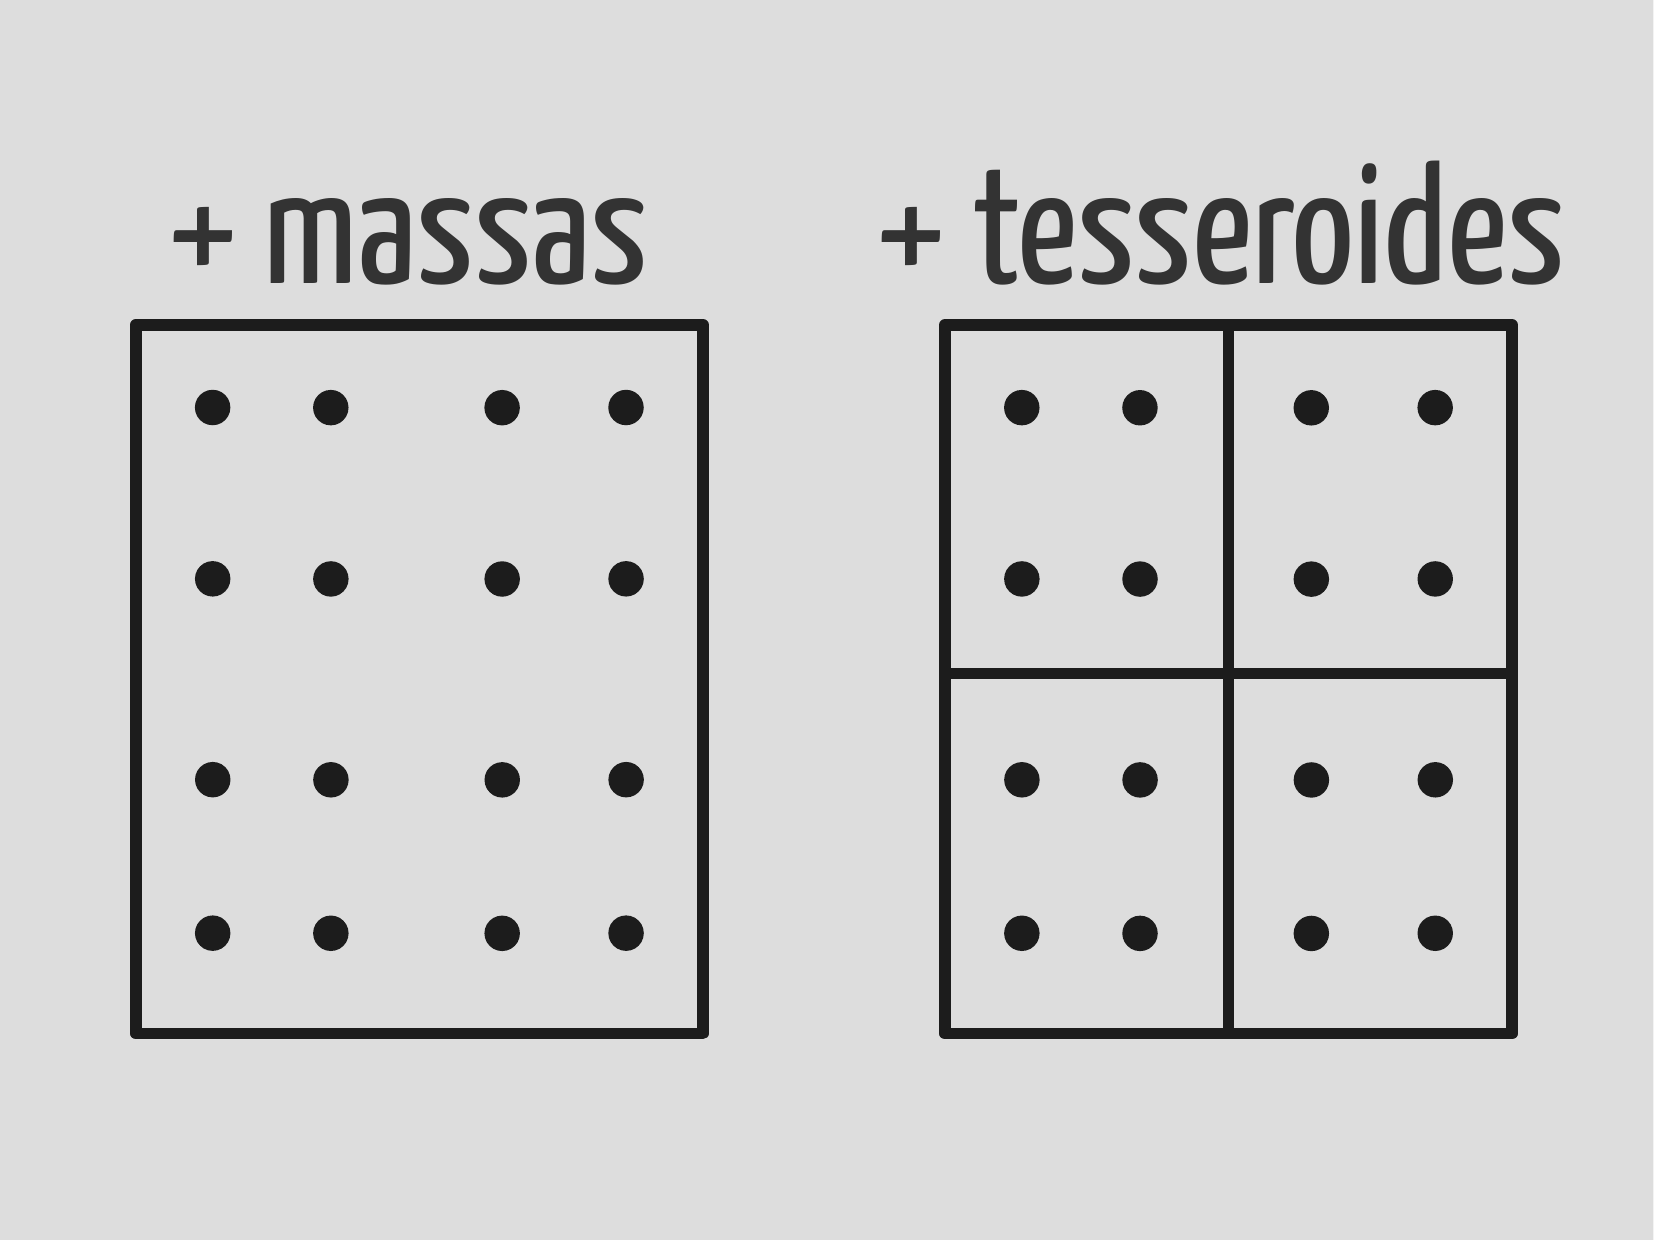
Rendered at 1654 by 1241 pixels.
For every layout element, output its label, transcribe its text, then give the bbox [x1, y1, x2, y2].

text_box [1293, 762, 1330, 798]
text_box [608, 561, 644, 597]
text_box [1293, 915, 1330, 952]
text_box [484, 915, 520, 952]
text_box [1417, 915, 1453, 952]
text_box [1004, 561, 1040, 597]
text_box [1004, 389, 1040, 426]
text_box [484, 561, 520, 597]
text_box [1122, 762, 1158, 798]
text_box [1004, 762, 1040, 798]
text_box [313, 389, 349, 426]
text_box [313, 561, 349, 597]
text_box + massas [153, 116, 664, 325]
text_box [194, 389, 231, 426]
text_box [608, 915, 644, 951]
text_box [608, 761, 644, 798]
text_box [1417, 389, 1453, 426]
text_box [195, 761, 231, 798]
text_box [313, 762, 349, 798]
text_box [1122, 390, 1158, 426]
text_box [1293, 561, 1330, 597]
text_box [1004, 915, 1040, 952]
text_box [1122, 915, 1158, 952]
text_box [1417, 762, 1454, 798]
text_box [1293, 390, 1330, 426]
text_box + tesseroides [862, 116, 1581, 325]
text_box [484, 389, 520, 426]
text_box [194, 915, 231, 951]
text_box [1122, 561, 1158, 597]
text_box [1417, 561, 1453, 597]
text_box [608, 389, 644, 426]
text_box [313, 915, 349, 952]
text_box [484, 762, 520, 798]
text_box [194, 561, 231, 597]
